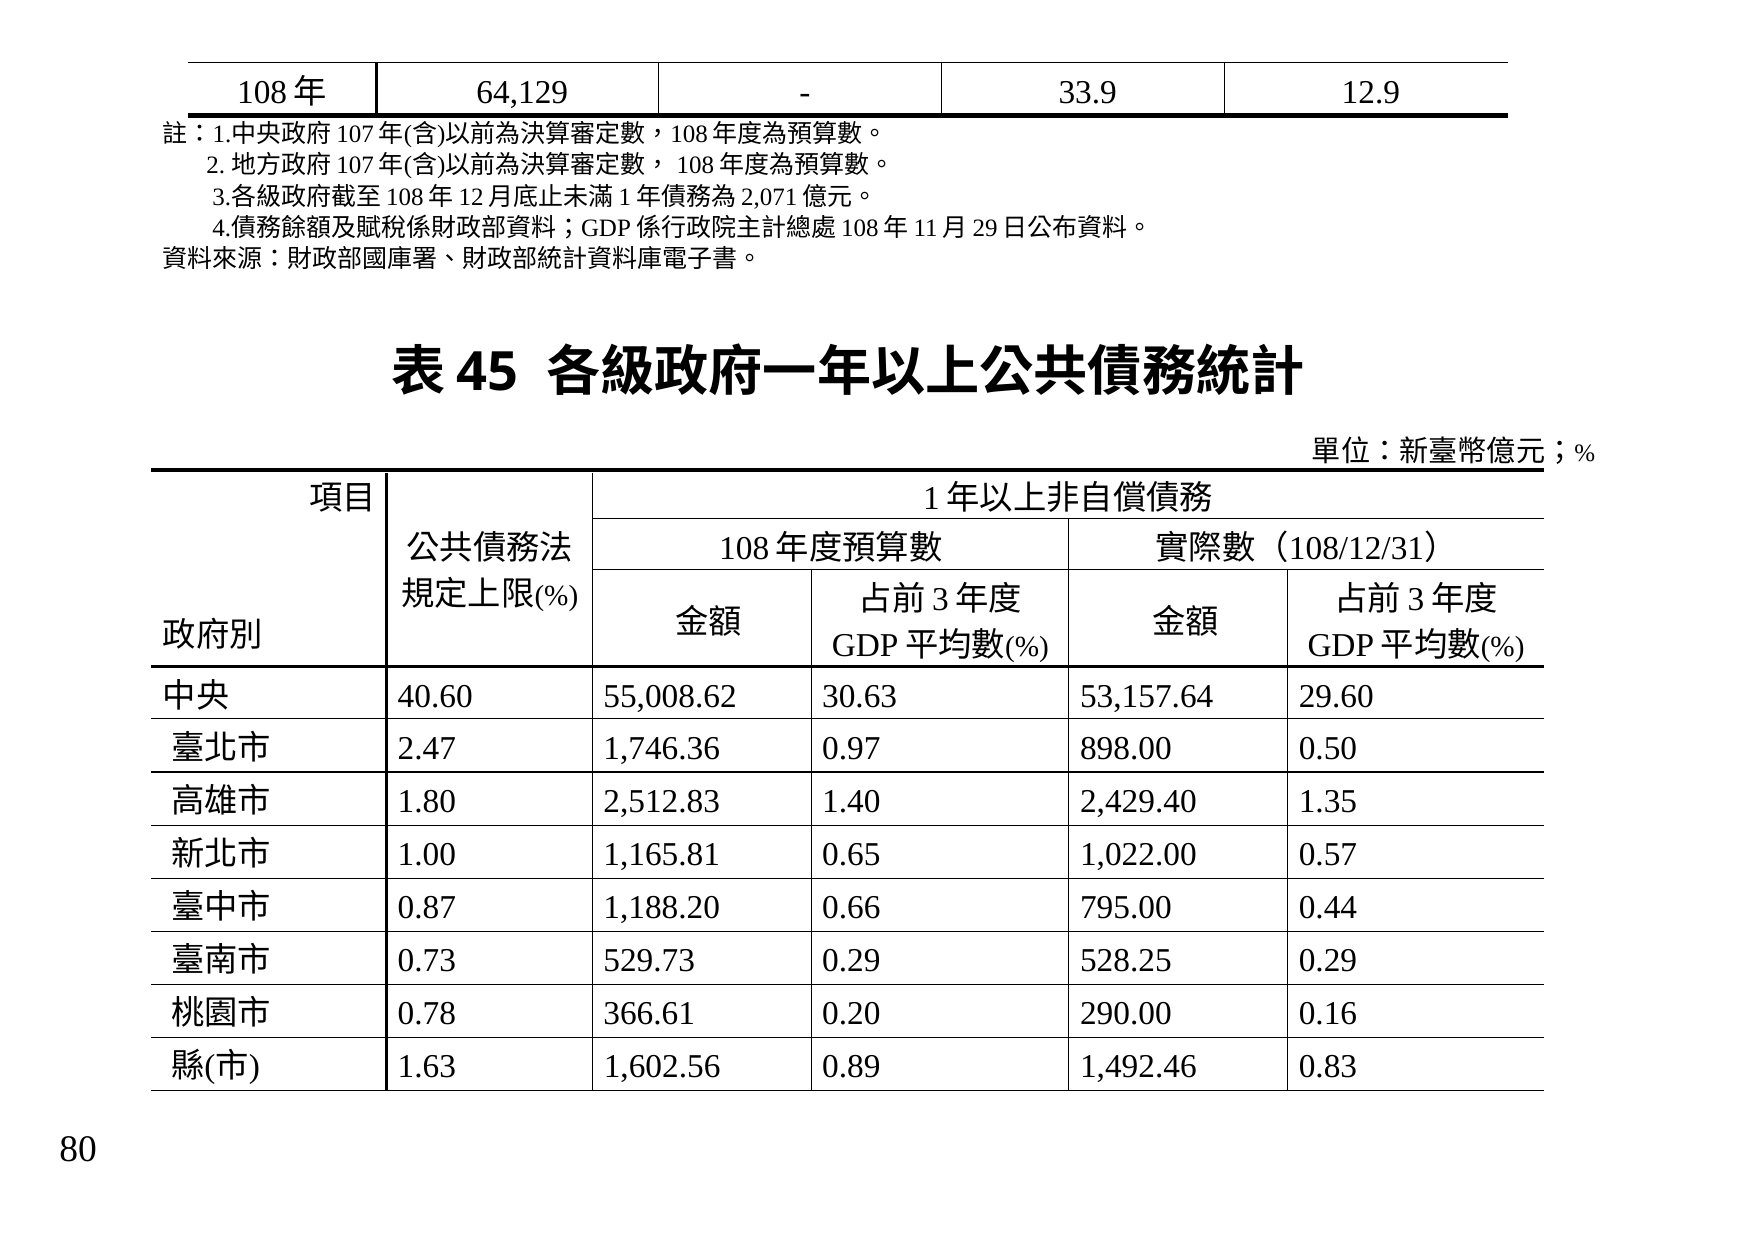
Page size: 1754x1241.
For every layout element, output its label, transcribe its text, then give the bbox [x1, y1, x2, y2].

table_cell 30.63 [812, 668, 1068, 718]
table_cell 29.60 [1288, 668, 1543, 718]
table_cell 1.00 [388, 826, 592, 878]
table_cell 528.25 [1069, 932, 1287, 984]
table_cell 臺中市 [151, 879, 385, 931]
text 3.各級政府截至108年12月底止未滿1年債務為2,071億元。 [59, 180, 1551, 211]
table_cell 中央 [151, 668, 385, 718]
table_cell 64,129 [378, 63, 658, 113]
table_cell 0.66 [812, 879, 1068, 931]
table_cell 新北市 [151, 826, 385, 878]
table_cell 0.97 [812, 719, 1068, 771]
table_cell 366.61 [593, 985, 811, 1037]
table_cell 1,746.36 [593, 719, 811, 771]
table_cell 1.35 [1288, 773, 1543, 824]
table_cell 實際數（108/12/31） [1069, 519, 1543, 569]
table_cell - [659, 63, 941, 113]
table_header 1年以上非自償債務 [593, 472, 1543, 518]
table_cell 0.29 [812, 932, 1068, 984]
table_cell 金額 [1069, 570, 1287, 665]
text 資料來源：財政部國庫署、財政部統計資料庫電子書。 [162, 243, 1551, 274]
table_cell 898.00 [1069, 719, 1287, 771]
table_cell 108年度預算數 [593, 519, 1068, 569]
text 單位：新臺幣億元；% [74, 434, 1595, 468]
table_cell 臺南市 [151, 932, 385, 984]
table_cell 占前3年度 GDP平均數(%) [812, 570, 1068, 665]
table_cell 0.57 [1288, 826, 1543, 878]
table_cell 529.73 [593, 932, 811, 984]
table_cell 1.80 [388, 773, 592, 824]
text 2. 地方政府107年(含)以前為決算審定數， 108年度為預算數。 [200, 149, 1551, 180]
table_cell 1.63 [388, 1038, 592, 1090]
table_cell 1,602.56 [593, 1038, 811, 1090]
table_cell 高雄市 [151, 773, 385, 824]
table_cell 795.00 [1069, 879, 1287, 931]
table_cell 0.65 [812, 826, 1068, 878]
table_header 公共債務法 規定上限(%) [388, 472, 592, 665]
table_cell 占前3年度 GDP平均數(%) [1288, 570, 1543, 665]
table_cell 0.50 [1288, 719, 1543, 771]
table_cell 1.40 [812, 773, 1068, 824]
table_cell 53,157.64 [1069, 668, 1287, 718]
table_cell 臺北市 [151, 719, 385, 771]
table_header 項目 政府別 [151, 472, 387, 665]
table_cell 金額 [593, 570, 811, 665]
subtitle 表45 各級政府一年以上公共債務統計 [59, 311, 1636, 423]
text 4.債務餘額及賦稅係財政部資料；GDP係行政院主計總處108年11月29日公布資料。 [59, 211, 1551, 243]
table_cell 2.47 [388, 719, 592, 771]
table_cell 55,008.62 [593, 668, 811, 718]
table_cell 桃園市 [151, 985, 385, 1037]
table_cell 1,165.81 [593, 826, 811, 878]
text 註：1.中央政府107年(含)以前為決算審定數，108年度為預算數。 [162, 118, 1551, 149]
table_cell 0.44 [1288, 879, 1543, 931]
table_cell 1,022.00 [1069, 826, 1287, 878]
table_cell 0.73 [388, 932, 592, 984]
table_cell 0.89 [812, 1038, 1068, 1090]
table_cell 1,492.46 [1069, 1038, 1287, 1090]
table_cell 108年 [188, 63, 375, 113]
table_cell 0.83 [1288, 1038, 1543, 1090]
table_cell 2,429.40 [1069, 773, 1287, 824]
table_cell 0.16 [1288, 985, 1543, 1037]
table_cell 0.78 [388, 985, 592, 1037]
table_cell 33.9 [942, 63, 1224, 113]
table_cell 1,188.20 [593, 879, 811, 931]
table_cell 40.60 [388, 668, 592, 718]
table_cell 0.29 [1288, 932, 1543, 984]
table_cell 290.00 [1069, 985, 1287, 1037]
table_cell 12.9 [1225, 63, 1507, 113]
table_cell 2,512.83 [593, 773, 811, 824]
table_cell 縣(市) [151, 1038, 385, 1090]
table_cell 0.87 [388, 879, 592, 931]
table_cell 0.20 [812, 985, 1068, 1037]
